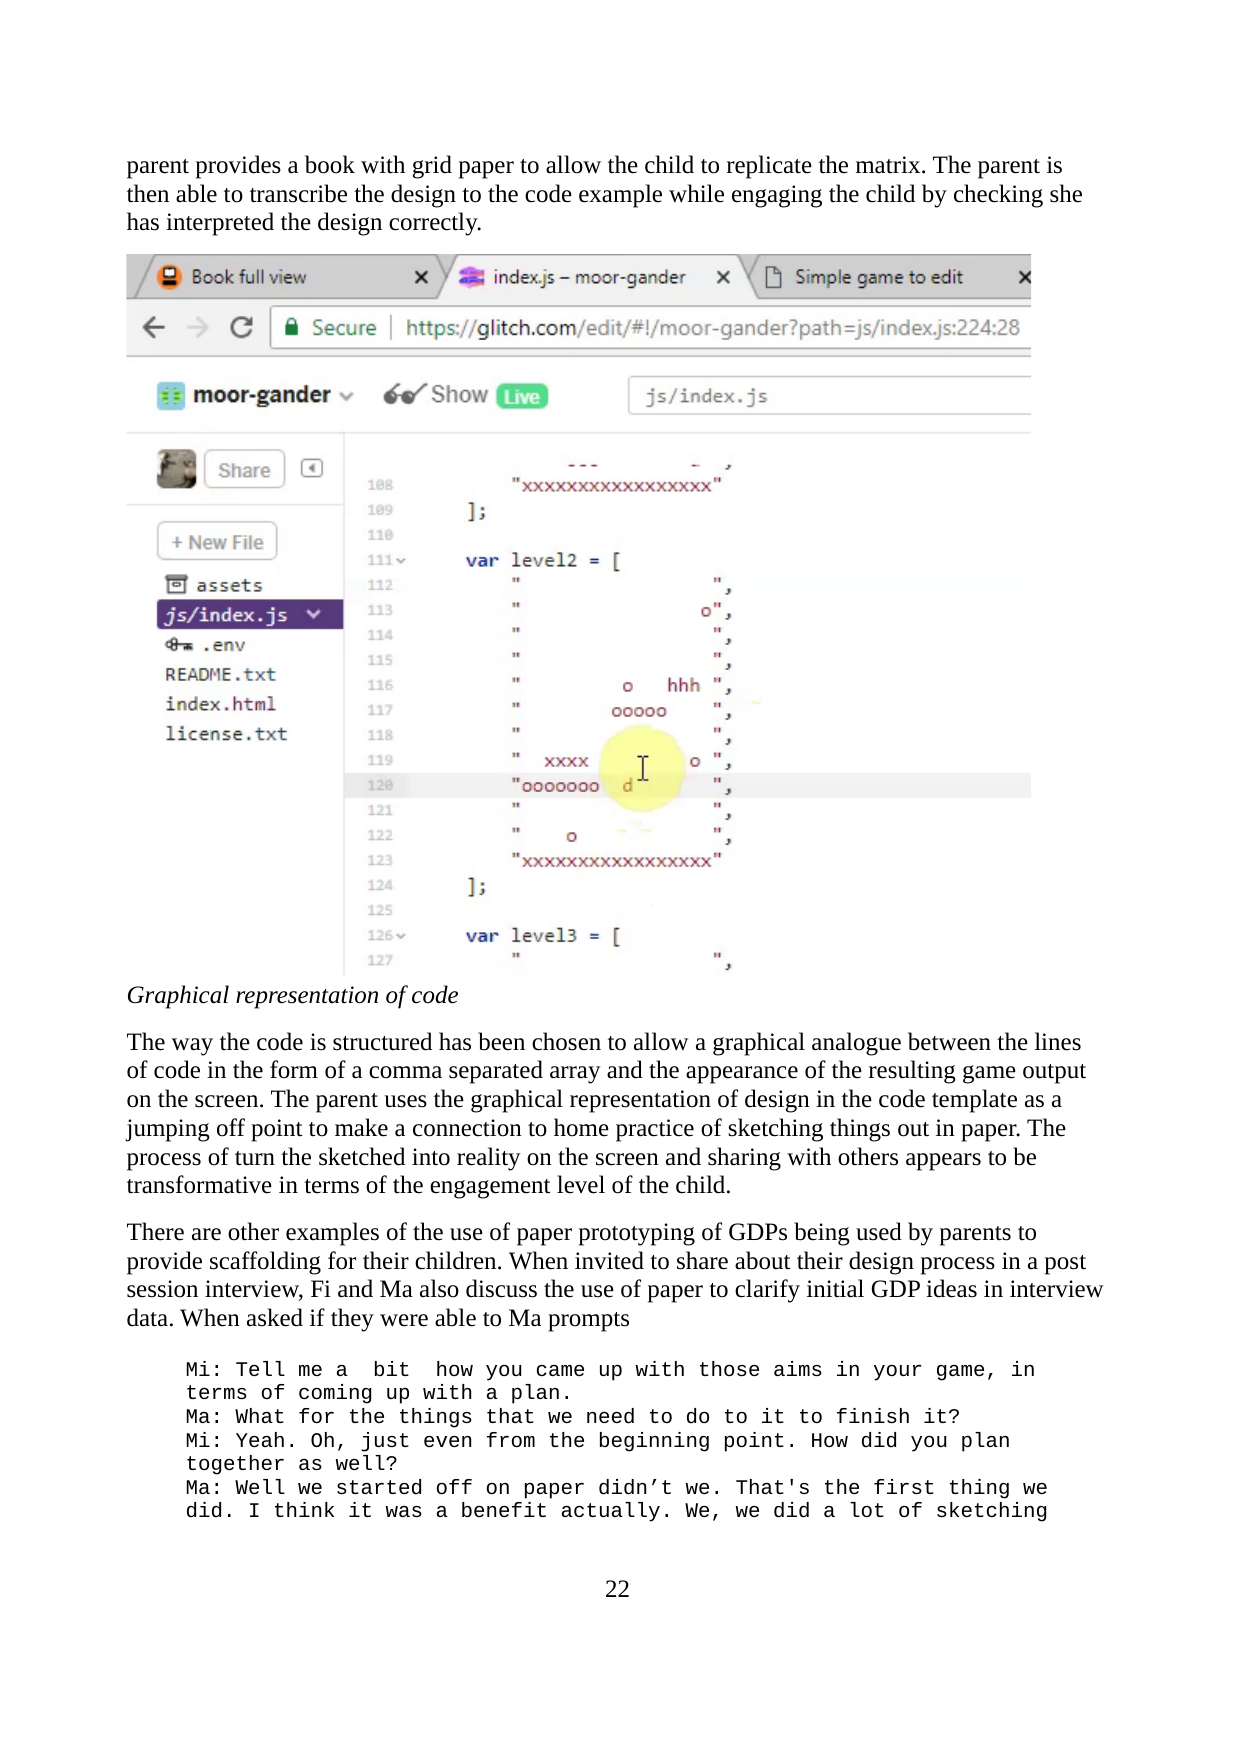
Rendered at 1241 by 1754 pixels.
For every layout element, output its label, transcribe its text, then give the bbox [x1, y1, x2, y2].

text Ma: Well we started off on paper didn’t we. That's the first thing we did. I think it was a benefit actually. We, we did a lot of sketching [185, 1477, 1108, 1524]
text Mi: Yeah. Oh, just even from the beginning point. How did you plan together as well? [185, 1429, 1108, 1477]
text There are other examples of the use of paper prototyping of GDPs being used by parents to provide scaffolding for their children. When invited to share about their design process in a post session interview, Fi and Ma also discuss the use of paper to clarify initial GDP ideas in interview data. When asked if they were able to Ma prompts [126, 1217, 1108, 1332]
text Graphical representation of code [126, 975, 1108, 1009]
text parent provides a book with grid paper to allow the child to replicate the matrix. The parent is then able to transcribe the design to the code example while engaging the child by checking she has interpreted the design correctly. [126, 150, 1108, 236]
picture [126, 254, 1032, 975]
text Mi: Tell me a bit how you came up with those aims in your game, in terms of coming up with a plan. [185, 1359, 1108, 1406]
text The way the code is structured has been chosen to allow a graphical analogue between the lines of code in the form of a comma separated array and the appearance of the resulting game output on the screen. The parent uses the graphical representation of design in the code template as a jumping off point to make a connection to home practice of sketching things out in paper. The process of turn the sketched into reality on the screen and sharing with others appears to be transformative in terms of the engagement level of the child. [126, 1027, 1108, 1199]
text Ma: What for the things that we need to do to it to finish it? [185, 1406, 1108, 1429]
